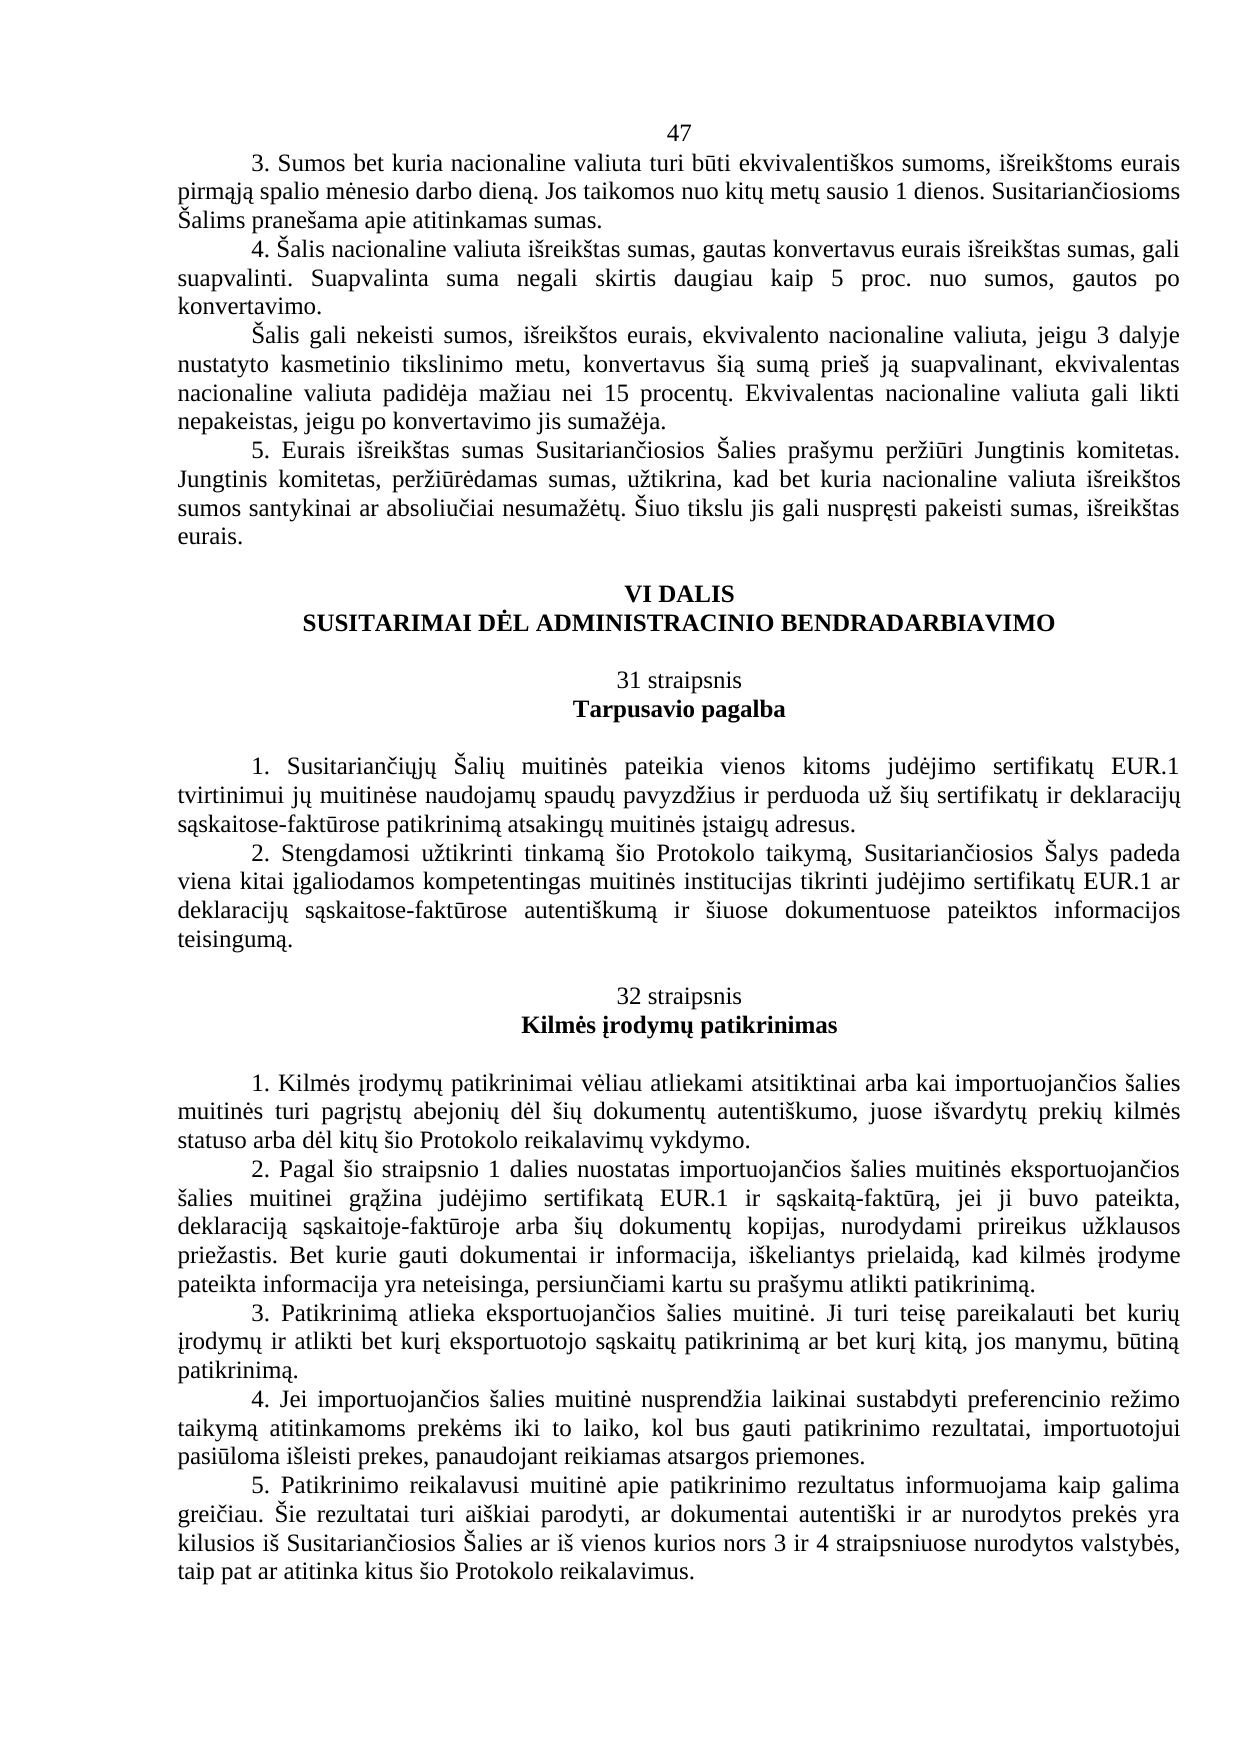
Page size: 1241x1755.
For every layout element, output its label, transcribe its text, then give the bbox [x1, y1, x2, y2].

text 31 straipsnis [177, 665, 1181, 694]
text 4. Jei importuojančios šalies muitinė nusprendžia laikinai sustabdyti preferencinio režimo taikymą atitinkamoms prekėms iki to laiko, kol bus gauti patikrinimo rezultatai, importuotojui pasiūloma išleisti prekes, panaudojant reikiamas atsargos priemones. [177, 1384, 1181, 1470]
text 1. Susitariančiųjų Šalių muitinės pateikia vienos kitoms judėjimo sertifikatų EUR.1 tvirtinimui jų muitinėse naudojamų spaudų pavyzdžius ir perduoda už šių sertifikatų ir deklaracijų sąskaitose-faktūrose patikrinimą atsakingų muitinės įstaigų adresus. [177, 751, 1181, 838]
text 5. Eurais išreikštas sumas Susitariančiosios Šalies prašymu peržiūri Jungtinis komitetas. Jungtinis komitetas, peržiūrėdamas sumas, užtikrina, kad bet kuria nacionaline valiuta išreikštos sumos santykinai ar absoliučiai nesumažėtų. Šiuo tikslu jis gali nuspręsti pakeisti sumas, išreikštas eurais. [177, 435, 1181, 550]
text 2. Pagal šio straipsnio 1 dalies nuostatas importuojančios šalies muitinės eksportuojančios šalies muitinei grąžina judėjimo sertifikatą EUR.1 ir sąskaitą-faktūrą, jei ji buvo pateikta, deklaraciją sąskaitoje-faktūroje arba šių dokumentų kopijas, nurodydami prireikus užklausos priežastis. Bet kurie gauti dokumentai ir informacija, iškeliantys prielaidą, kad kilmės įrodyme pateikta informacija yra neteisinga, persiunčiami kartu su prašymu atlikti patikrinimą. [177, 1154, 1181, 1298]
text Kilmės įrodymų patikrinimas [177, 1010, 1181, 1039]
text Šalis gali nekeisti sumos, išreikštos eurais, ekvivalento nacionaline valiuta, jeigu 3 dalyje nustatyto kasmetinio tikslinimo metu, konvertavus šią sumą prieš ją suapvalinant, ekvivalentas nacionaline valiuta padidėja mažiau nei 15 procentų. Ekvivalentas nacionaline valiuta gali likti nepakeistas, jeigu po konvertavimo jis sumažėja. [177, 320, 1181, 435]
text 32 straipsnis [177, 981, 1181, 1010]
text 1. Kilmės įrodymų patikrinimai vėliau atliekami atsitiktinai arba kai importuojančios šalies muitinės turi pagrįstų abejonių dėl šių dokumentų autentiškumo, juose išvardytų prekių kilmės statuso arba dėl kitų šio Protokolo reikalavimų vykdymo. [177, 1068, 1181, 1154]
text 2. Stengdamosi užtikrinti tinkamą šio Protokolo taikymą, Susitariančiosios Šalys padeda viena kitai įgaliodamos kompetentingas muitinės institucijas tikrinti judėjimo sertifikatų EUR.1 ar deklaracijų sąskaitose-faktūrose autentiškumą ir šiuose dokumentuose pateiktos informacijos teisingumą. [177, 838, 1181, 953]
text Tarpusavio pagalba [177, 694, 1181, 723]
text VI DALIS [177, 579, 1181, 608]
text 3. Sumos bet kuria nacionaline valiuta turi būti ekvivalentiškos sumoms, išreikštoms eurais pirmąją spalio mėnesio darbo dieną. Jos taikomos nuo kitų metų sausio 1 dienos. Susitariančiosioms Šalims pranešama apie atitinkamas sumas. [177, 148, 1181, 234]
text 3. Patikrinimą atlieka eksportuojančios šalies muitinė. Ji turi teisę pareikalauti bet kurių įrodymų ir atlikti bet kurį eksportuotojo sąskaitų patikrinimą ar bet kurį kitą, jos manymu, būtiną patikrinimą. [177, 1298, 1181, 1384]
text 4. Šalis nacionaline valiuta išreikštas sumas, gautas konvertavus eurais išreikštas sumas, gali suapvalinti. Suapvalinta suma negali skirtis daugiau kaip 5 proc. nuo sumos, gautos po konvertavimo. [177, 234, 1181, 320]
text 5. Patikrinimo reikalavusi muitinė apie patikrinimo rezultatus informuojama kaip galima greičiau. Šie rezultatai turi aiškiai parodyti, ar dokumentai autentiški ir ar nurodytos prekės yra kilusios iš Susitariančiosios Šalies ar iš vienos kurios nors 3 ir 4 straipsniuose nurodytos valstybės, taip pat ar atitinka kitus šio Protokolo reikalavimus. [177, 1470, 1181, 1585]
text susitarimaI dėl administracinio bendradarbiavimo [177, 608, 1181, 636]
